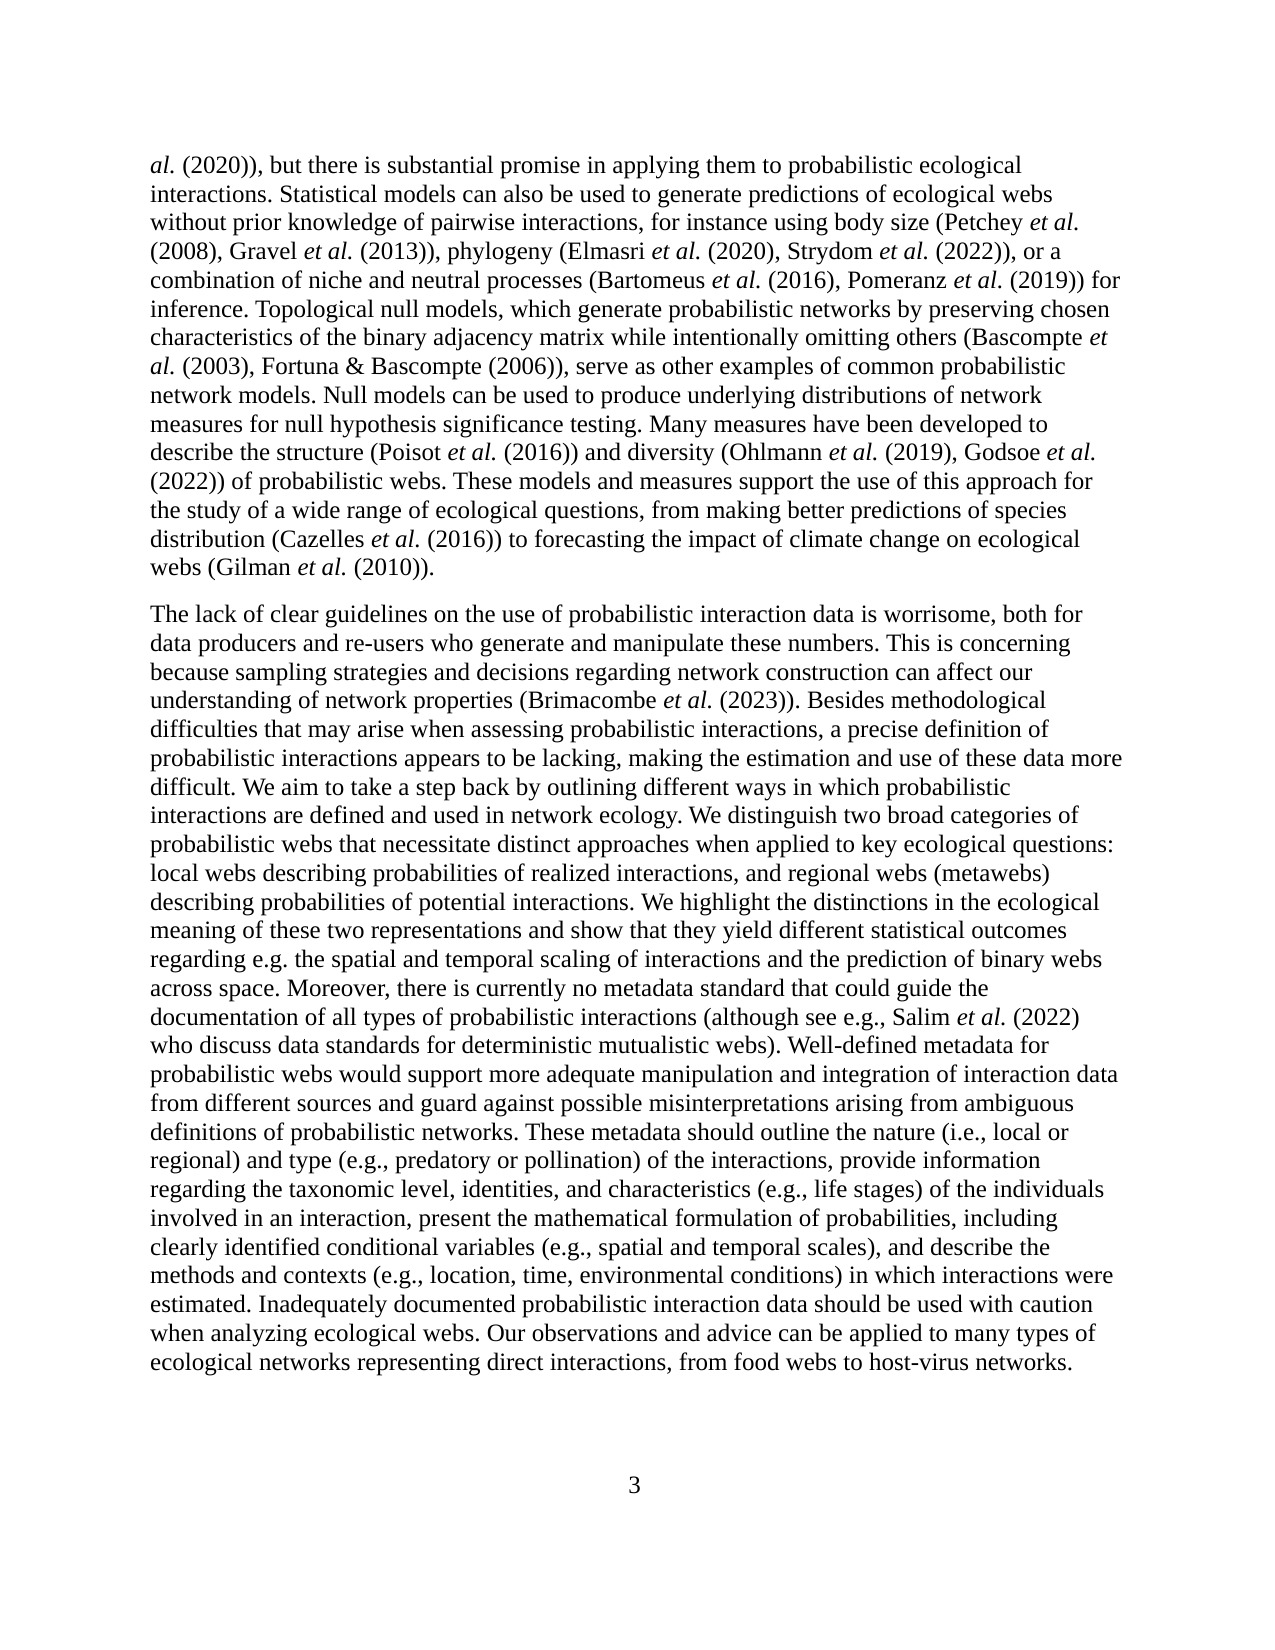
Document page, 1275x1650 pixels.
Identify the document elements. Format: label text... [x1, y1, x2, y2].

text The lack of clear guidelines on the use of probabilistic interaction data is worrisome, both for data producers and re-users who generate and manipulate these numbers. This is concerning because sampling strategies and decisions regarding network construction can affect our understanding of network properties (Brimacombe et al. (2023)). Besides methodological difficulties that may arise when assessing probabilistic interactions, a precise definition of probabilistic interactions appears to be lacking, making the estimation and use of these data more difficult. We aim to take a step back by outlining different ways in which probabilistic interactions are defined and used in network ecology. We distinguish two broad categories of probabilistic webs that necessitate distinct approaches when applied to key ecological questions: local webs describing probabilities of realized interactions, and regional webs (metawebs) describing probabilities of potential interactions. We highlight the distinctions in the ecological meaning of these two representations and show that they yield different statistical outcomes regarding e.g. the spatial and temporal scaling of interactions and the prediction of binary webs across space. Moreover, there is currently no metadata standard that could guide the documentation of all types of probabilistic interactions (although see e.g., Salim et al. (2022) who discuss data standards for deterministic mutualistic webs). Well-defined metadata for probabilistic webs would support more adequate manipulation and integration of interaction data from different sources and guard against possible misinterpretations arising from ambiguous definitions of probabilistic networks. These metadata should outline the nature (i.e., local or regional) and type (e.g., predatory or pollination) of the interactions, provide information regarding the taxonomic level, identities, and characteristics (e.g., life stages) of the individuals involved in an interaction, present the mathematical formulation of probabilities, including clearly identified conditional variables (e.g., spatial and temporal scales), and describe the methods and contexts (e.g., location, time, environmental conditions) in which interactions were estimated. Inadequately documented probabilistic interaction data should be used with caution when analyzing ecological webs. Our observations and advice can be applied to many types of ecological networks representing direct interactions, from food webs to host-virus networks. [150, 599, 1125, 1375]
text al. (2020)), but there is substantial promise in applying them to probabilistic ecological interactions. Statistical models can also be used to generate predictions of ecological webs without prior knowledge of pairwise interactions, for instance using body size (Petchey et al. (2008), Gravel et al. (2013)), phylogeny (Elmasri et al. (2020), Strydom et al. (2022)), or a combination of niche and neutral processes (Bartomeus et al. (2016), Pomeranz et al. (2019)) for inference. Topological null models, which generate probabilistic networks by preserving chosen characteristics of the binary adjacency matrix while intentionally omitting others (Bascompte et al. (2003), Fortuna & Bascompte (2006)), serve as other examples of common probabilistic network models. Null models can be used to produce underlying distributions of network measures for null hypothesis significance testing. Many measures have been developed to describe the structure (Poisot et al. (2016)) and diversity (Ohlmann et al. (2019), Godsoe et al. (2022)) of probabilistic webs. These models and measures support the use of this approach for the study of a wide range of ecological questions, from making better predictions of species distribution (Cazelles et al. (2016)) to forecasting the impact of climate change on ecological webs (Gilman et al. (2010)). [150, 150, 1125, 581]
